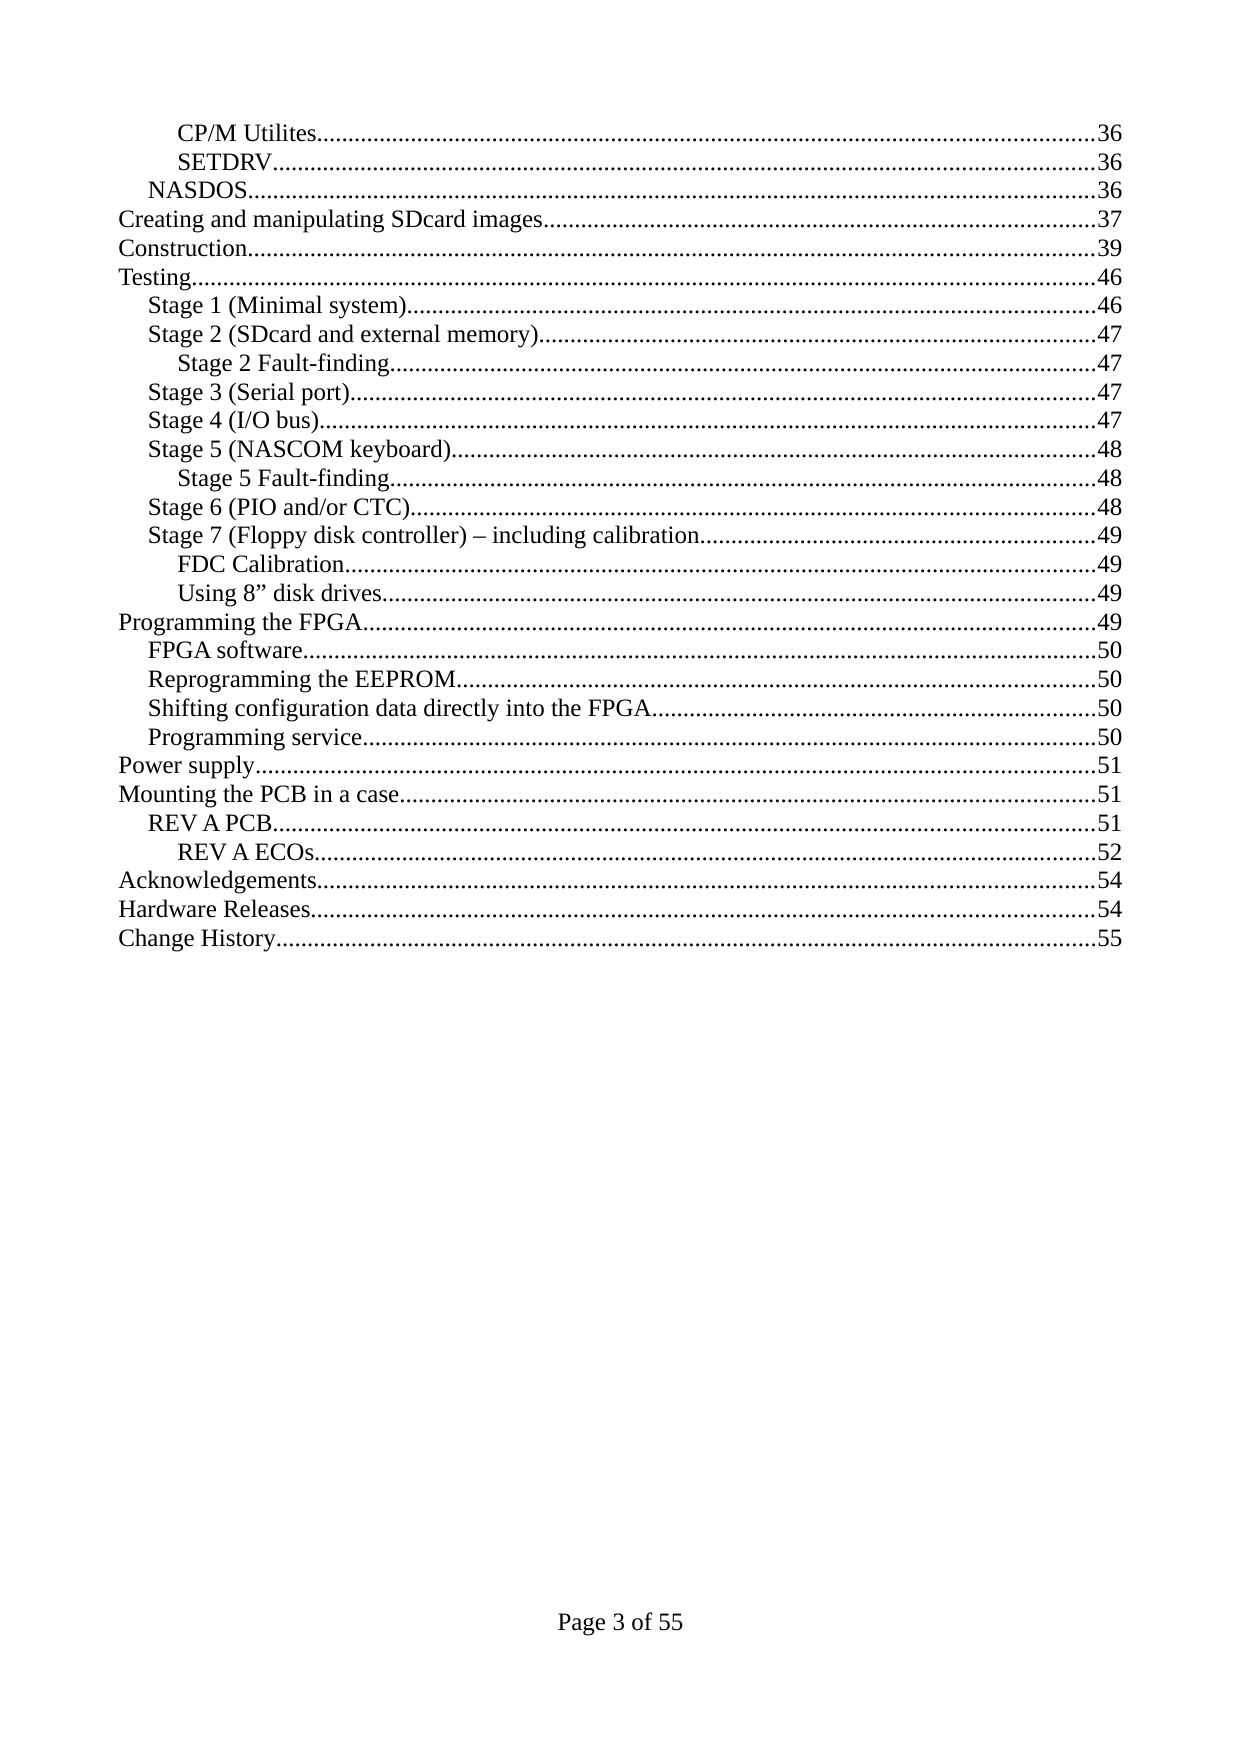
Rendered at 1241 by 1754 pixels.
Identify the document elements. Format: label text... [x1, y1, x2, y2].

text Stage 2 Fault-finding 47 [177, 348, 1122, 377]
text Acknowledgements 54 [118, 866, 1122, 894]
text Testing 46 [118, 262, 1122, 291]
text FPGA software 50 [148, 636, 1122, 664]
text Change History 55 [118, 923, 1122, 952]
text Stage 3 (Serial port) 47 [148, 377, 1122, 406]
text Shifting configuration data directly into the FPGA 50 [148, 693, 1122, 722]
text Stage 5 (NASCOM keyboard) 48 [148, 434, 1122, 463]
text REV A ECOs 52 [177, 837, 1122, 866]
text Stage 7 (Floppy disk controller) – including calibration 49 [148, 521, 1122, 549]
text FDC Calibration 49 [177, 549, 1122, 578]
text Stage 1 (Minimal system) 46 [148, 291, 1122, 319]
text Creating and manipulating SDcard images 37 [118, 204, 1122, 233]
text Stage 2 (SDcard and external memory) 47 [148, 319, 1122, 348]
text NASDOS 36 [148, 176, 1122, 204]
text Programming the FPGA 49 [118, 607, 1122, 636]
text CP/M Utilites 36 [177, 118, 1122, 147]
text Hardware Releases 54 [118, 894, 1122, 923]
text Stage 4 (I/O bus) 47 [148, 406, 1122, 434]
text SETDRV 36 [177, 147, 1122, 176]
text Reprogramming the EEPROM 50 [148, 664, 1122, 693]
text REV A PCB 51 [148, 808, 1122, 837]
text Stage 5 Fault-finding 48 [177, 463, 1122, 492]
text Using 8” disk drives 49 [177, 578, 1122, 607]
text Programming service 50 [148, 722, 1122, 751]
text Stage 6 (PIO and/or CTC) 48 [148, 492, 1122, 521]
text Mounting the PCB in a case 51 [118, 779, 1122, 808]
text Power supply 51 [118, 751, 1122, 779]
text Construction 39 [118, 233, 1122, 262]
